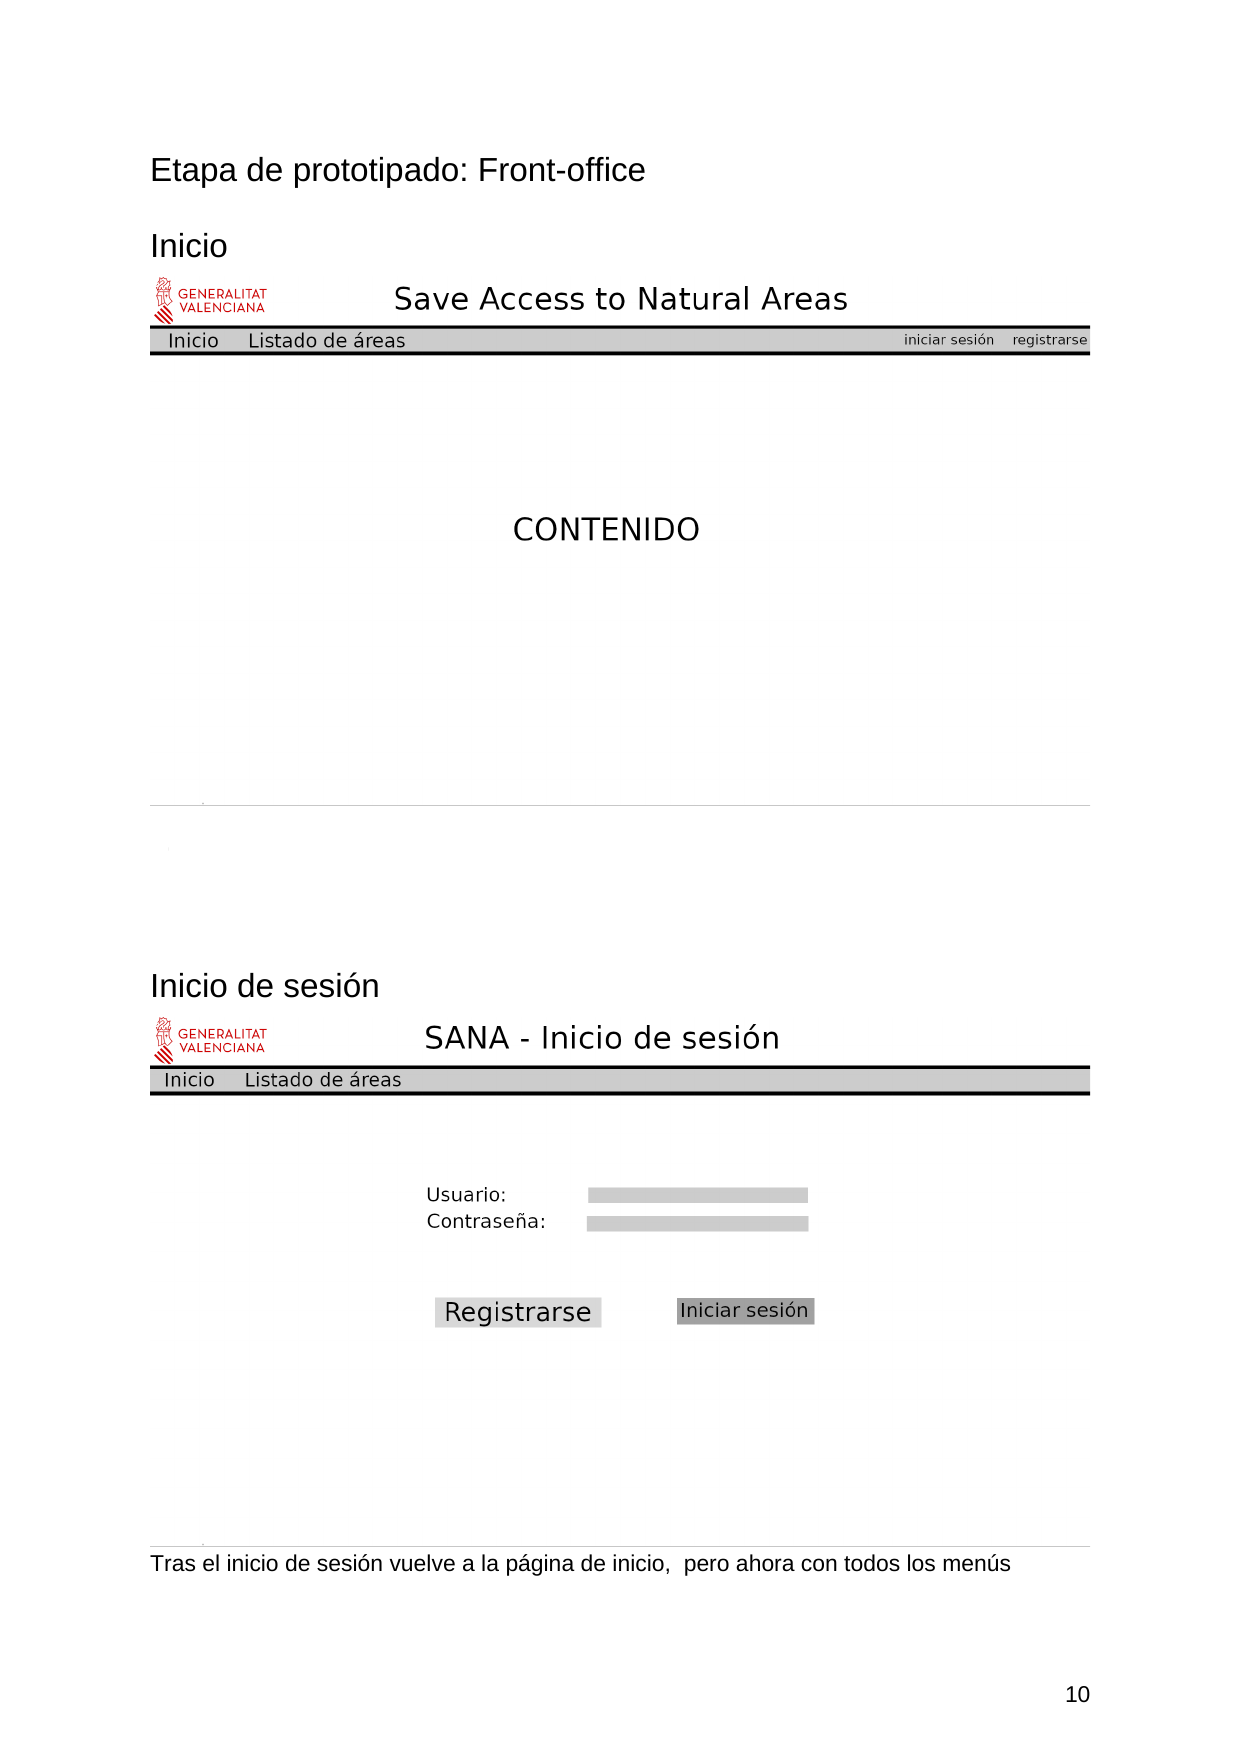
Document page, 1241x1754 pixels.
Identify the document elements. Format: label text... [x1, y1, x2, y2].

picture [150, 1017, 1091, 1547]
subtitle Inicio [150, 226, 1090, 264]
subtitle Etapa de prototipado: Front-office [150, 150, 1090, 188]
picture [150, 276, 1091, 806]
text Tras el inicio de sesión vuelve a la página de inicio, pero ahora con todos los menús [150, 1550, 1090, 1576]
subtitle Inicio de sesión [150, 966, 1090, 1004]
